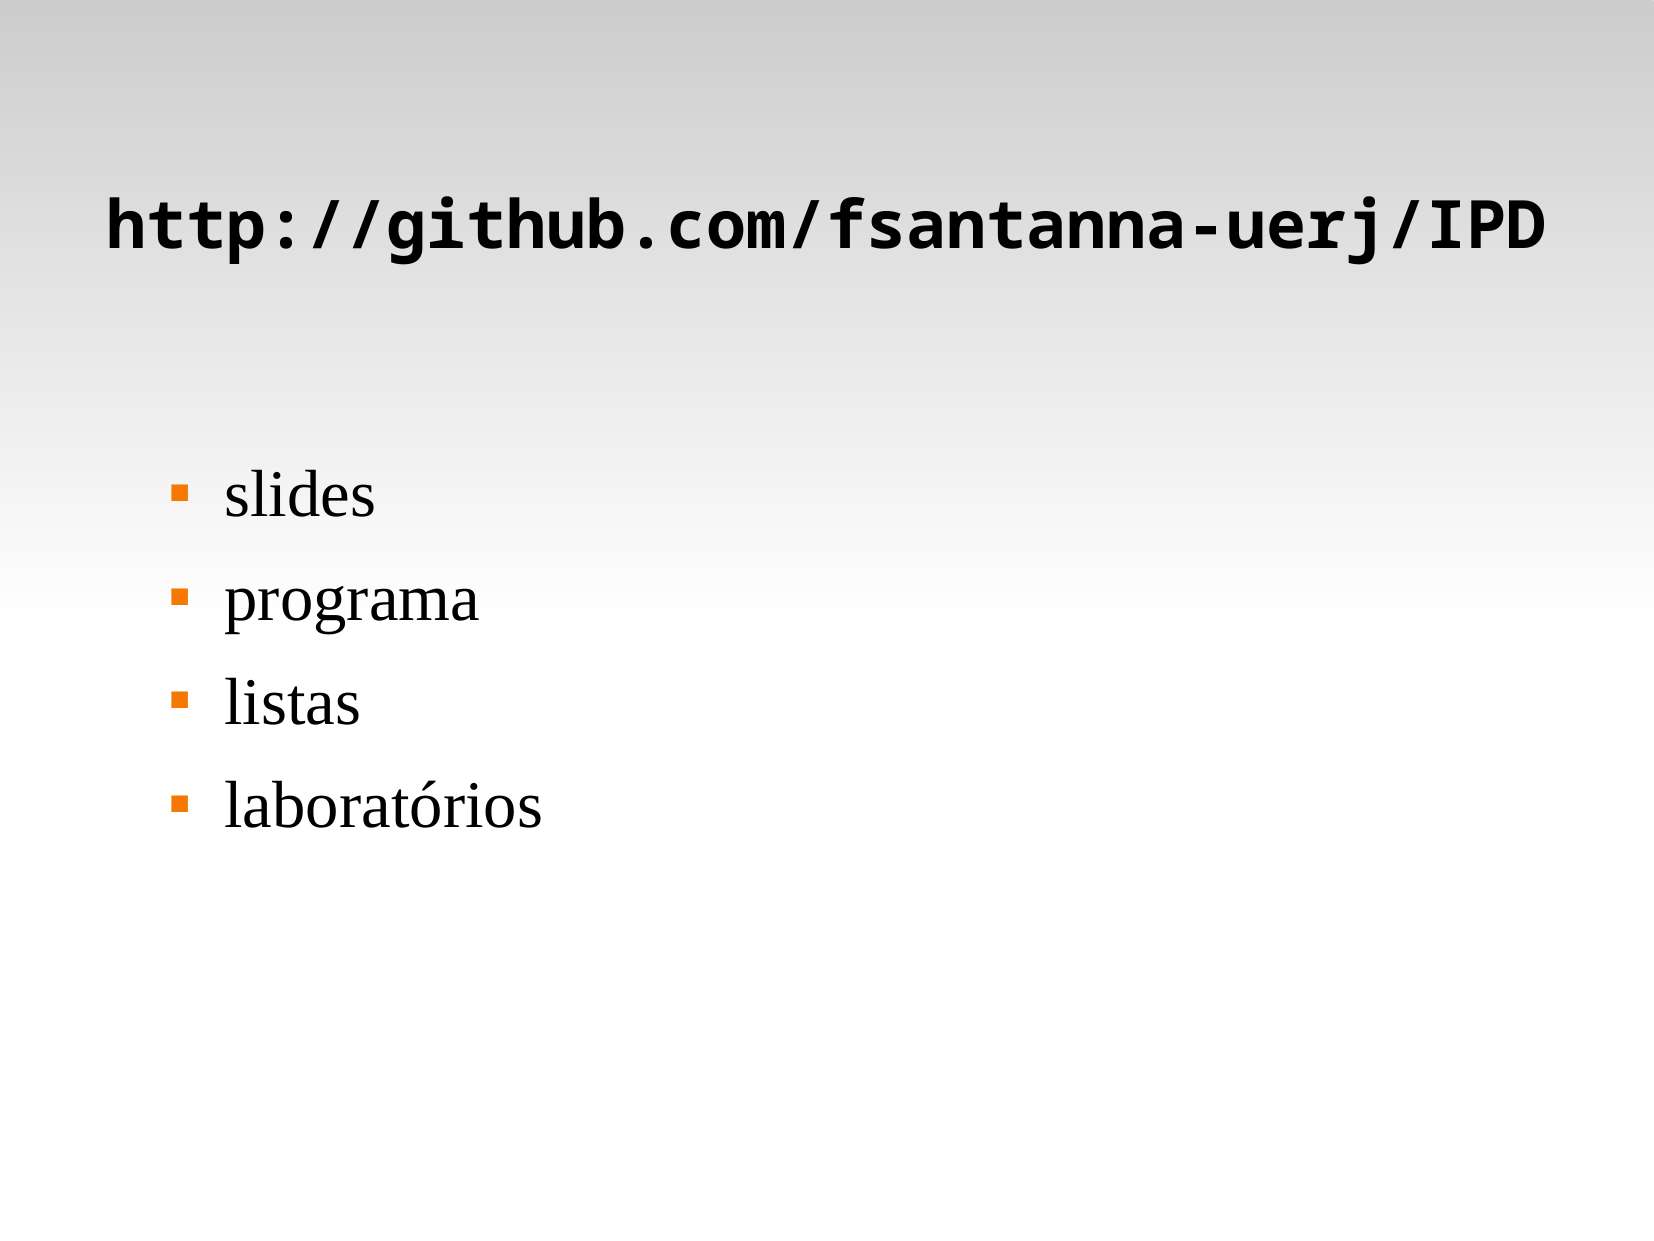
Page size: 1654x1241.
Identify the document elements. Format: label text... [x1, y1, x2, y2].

text_box http://github.com/fsantanna-uerj/IPD [91, 112, 1562, 334]
list slides programa listas laboratórios [82, 457, 1571, 1109]
